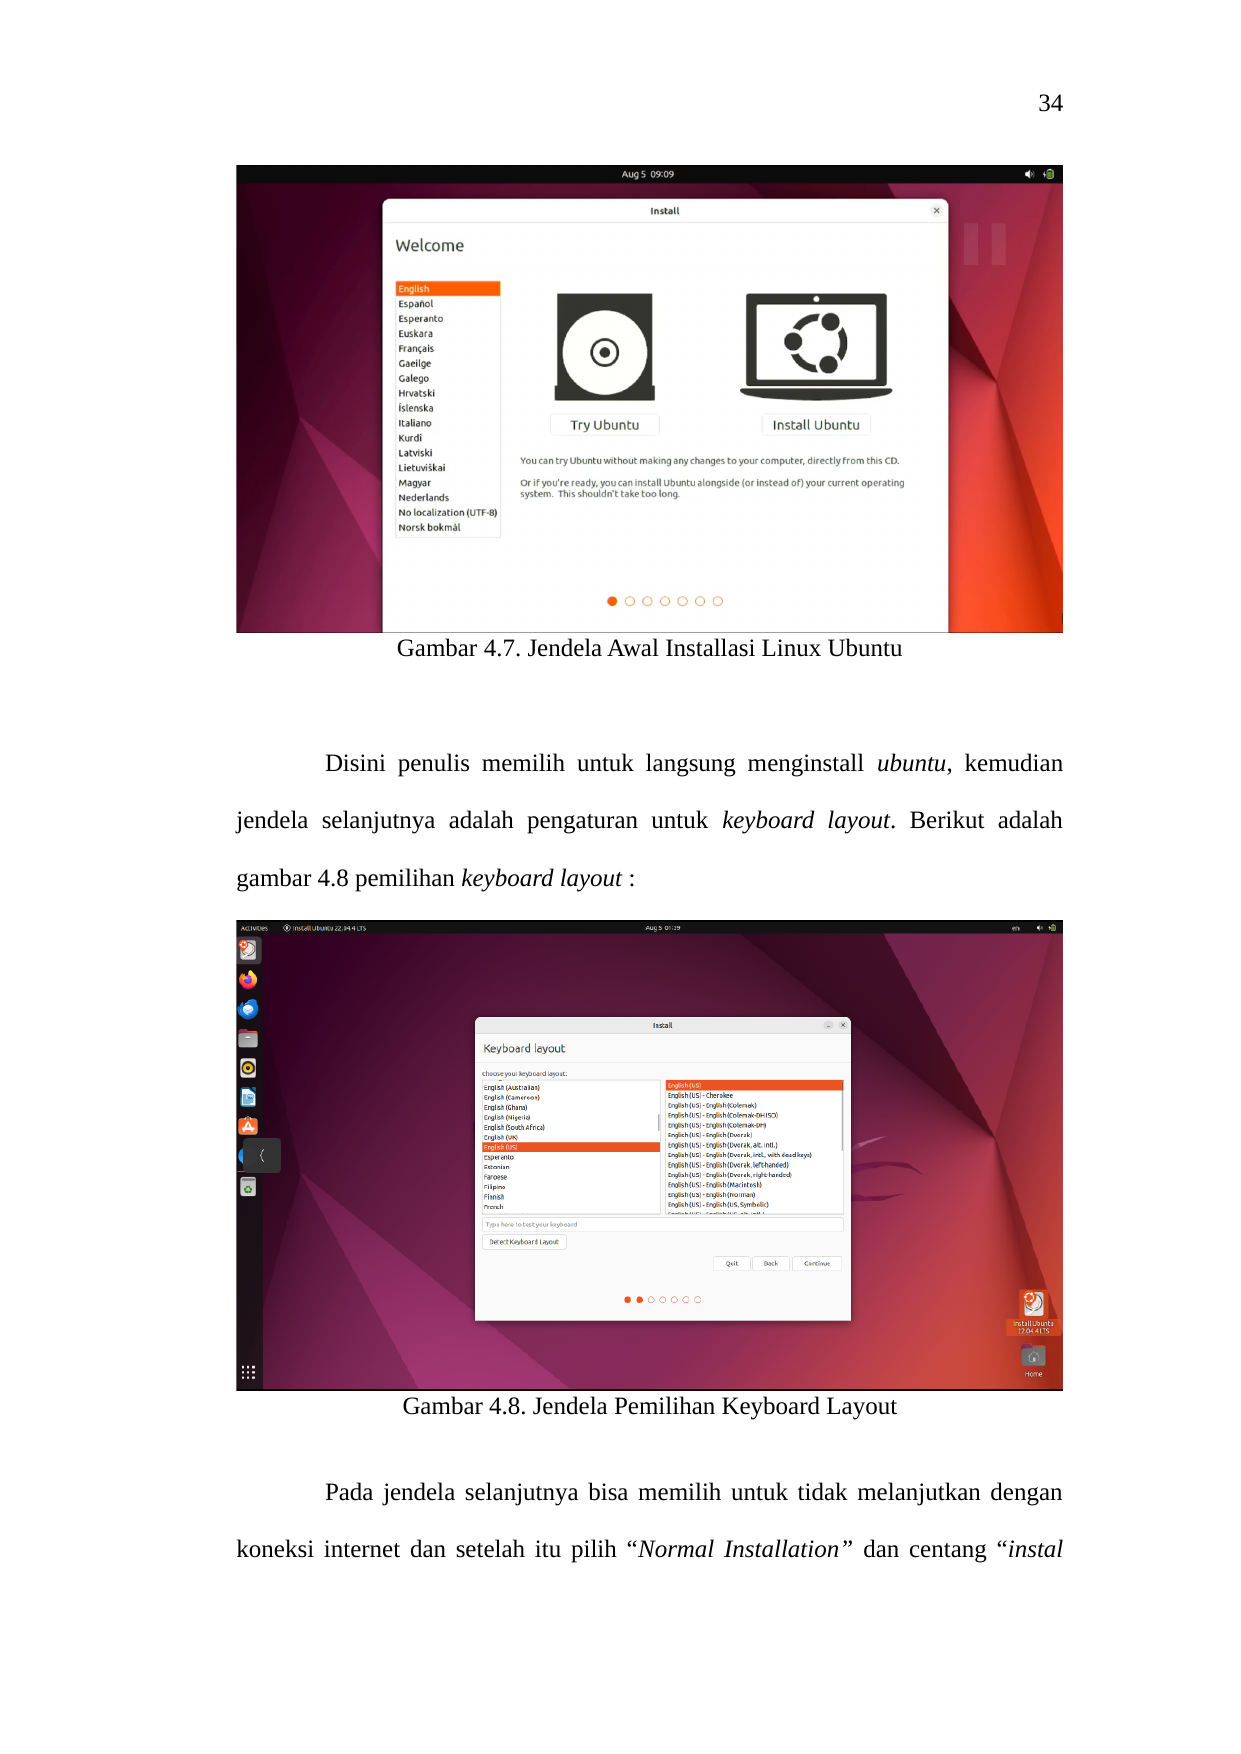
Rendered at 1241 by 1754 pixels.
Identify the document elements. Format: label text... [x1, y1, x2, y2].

text Gambar 4.8. Jendela pemilihan keyboard layout [236, 1391, 1063, 1419]
picture [236, 920, 1063, 1391]
picture [236, 165, 1063, 633]
text Pada jendela selanjutnya bisa memilih untuk tidak melanjutkan dengan koneksi internet dan setelah itu pilih “Normal Installation” dan centang “instal [236, 1419, 1063, 1563]
text Disini penulis memilih untuk langsung menginstall ubuntu, kemudian jendela selanjutnya adalah pengaturan untuk keyboard layout. Berikut adalah gambar 4.8 pemilihan keyboard layout : [236, 748, 1063, 892]
text Gambar 4.7. Jendela awal installasi linux ubuntu [236, 633, 1063, 662]
